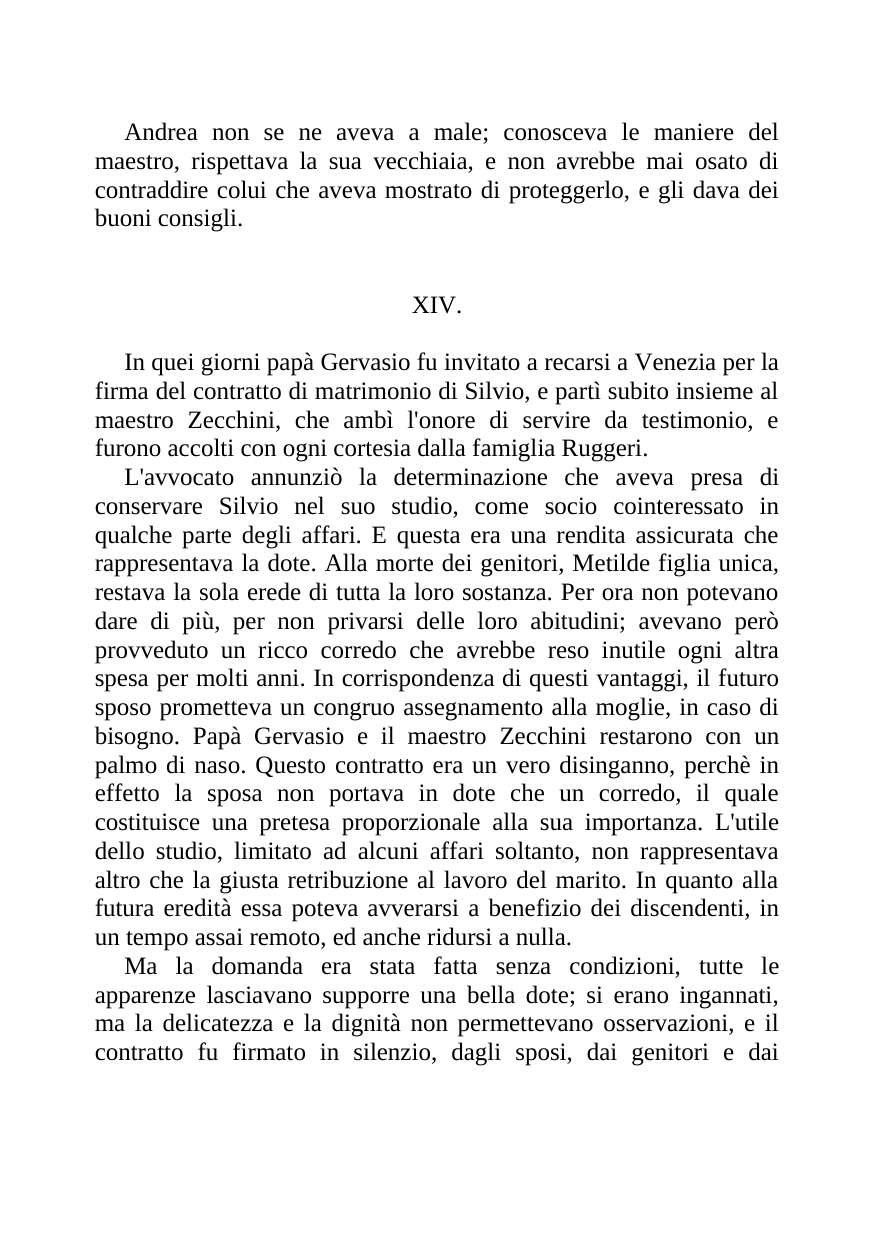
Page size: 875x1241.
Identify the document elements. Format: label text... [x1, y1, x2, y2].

text L'avvocato annunziò la determinazione che aveva presa di conservare Silvio nel suo studio, come socio cointeressato in qualche parte degli affari. E questa era una rendita assicurata che rappresentava la dote. Alla morte dei genitori, Metilde figlia unica, restava la sola erede di tutta la loro sostanza. Per ora non potevano dare di più, per non privarsi delle loro abitudini; avevano però provveduto un ricco corredo che avrebbe reso inutile ogni altra spesa per molti anni. In corrispondenza di questi vantaggi, il futuro sposo prometteva un congruo assegnamento alla moglie, in caso di bisogno. Papà Gervasio e il maestro Zecchini restarono con un palmo di naso. Questo contratto era un vero disinganno, perchè in effetto la sposa non portava in dote che un corredo, il quale costituisce una pretesa proporzionale alla sua importanza. L'utile dello studio, limitato ad alcuni affari soltanto, non rappresentava altro che la giusta retribuzione al lavoro del marito. In quanto alla futura eredità essa poteva avverarsi a benefizio dei discendenti, in un tempo assai remoto, ed anche ridursi a nulla. [94, 462, 779, 951]
text Andrea non se ne aveva a male; conosceva le maniere del maestro, rispettava la sua vecchiaia, e non avrebbe mai osato di contraddire colui che aveva mostrato di proteggerlo, e gli dava dei buoni consigli. [94, 117, 779, 232]
text In quei giorni papà Gervasio fu invitato a recarsi a Venezia per la firma del contratto di matrimonio di Silvio, e partì subito insieme al maestro Zecchini, che ambì l'onore di servire da testimonio, e furono accolti con ogni cortesia dalla famiglia Ruggeri. [94, 347, 779, 462]
text XIV. [94, 290, 779, 318]
text Ma la domanda era stata fatta senza condizioni, tutte le apparenze lasciavano supporre una bella dote; si erano ingannati, ma la delicatezza e la dignità non permettevano osservazioni, e il contratto fu firmato in silenzio, dagli sposi, dai genitori e dai [94, 951, 779, 1066]
